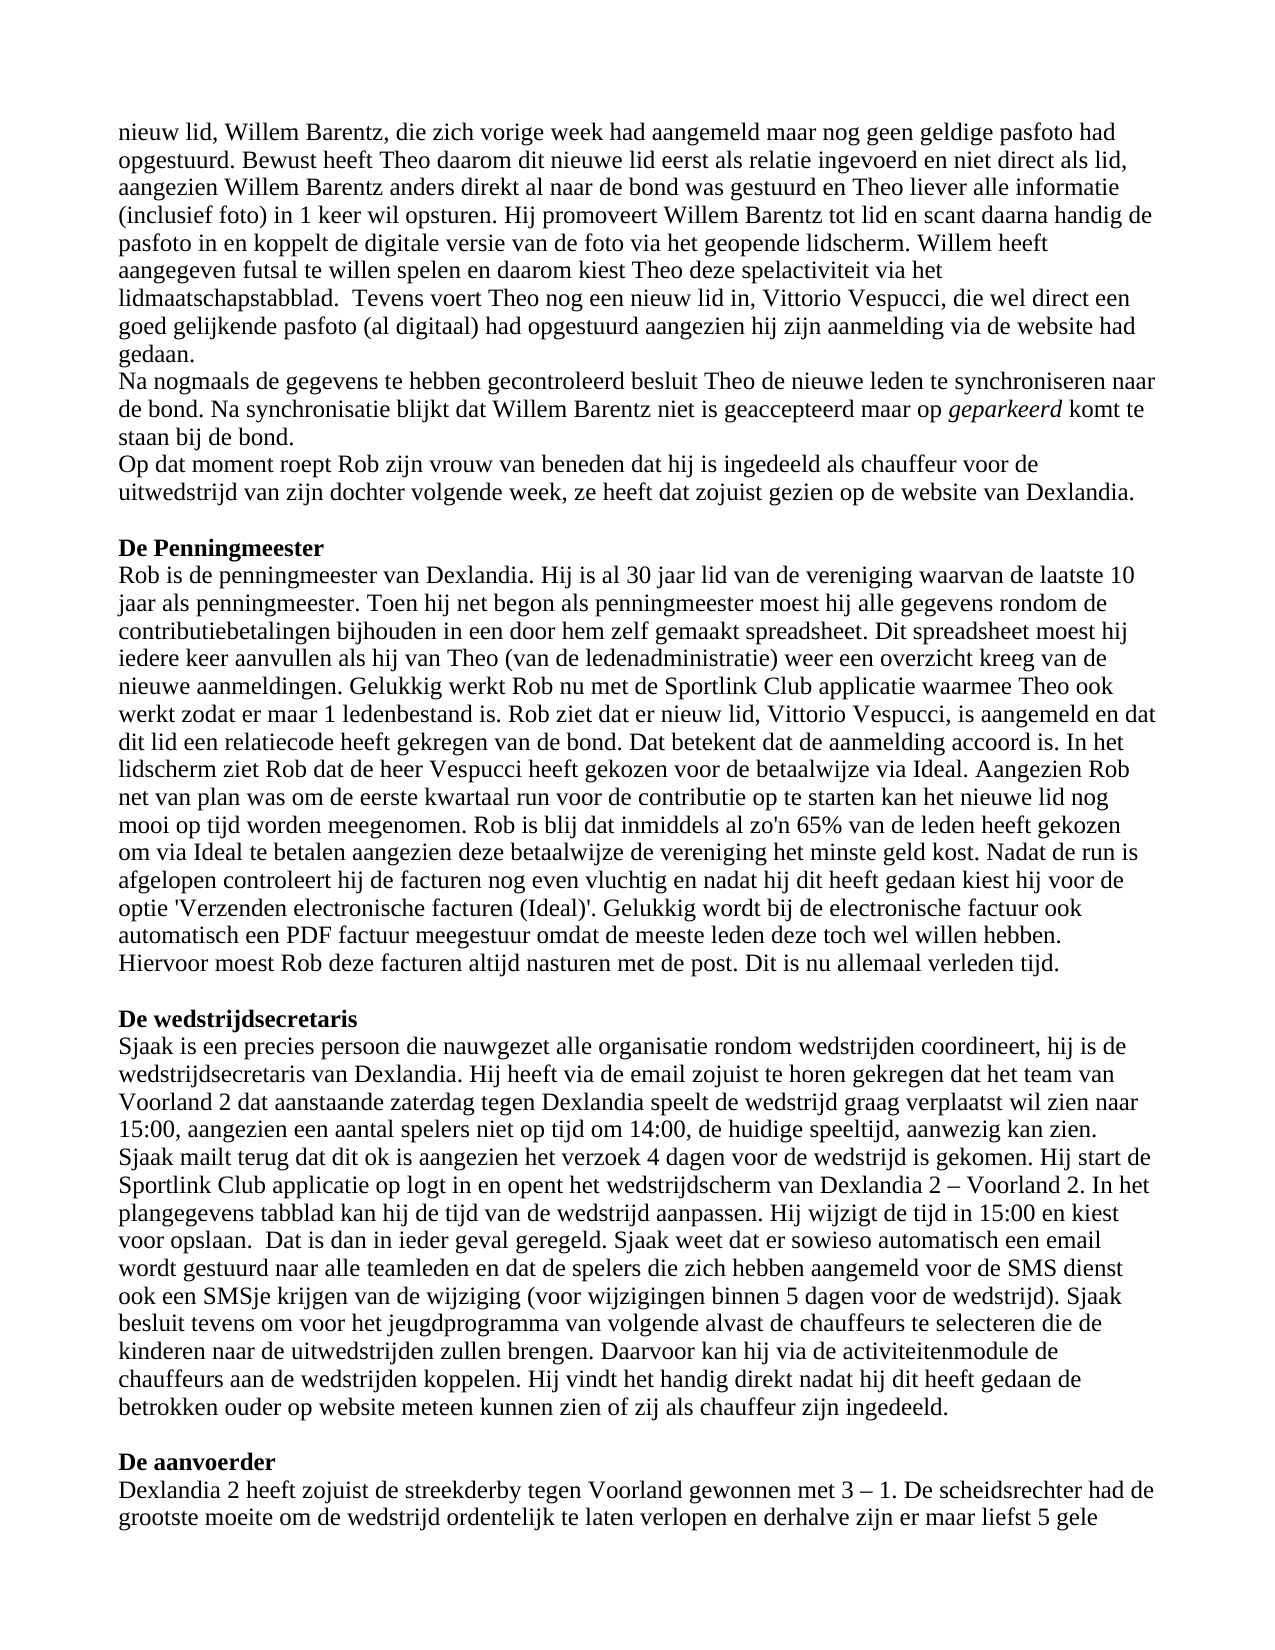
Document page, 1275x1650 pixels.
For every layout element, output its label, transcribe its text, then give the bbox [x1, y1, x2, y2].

text Sjaak is een precies persoon die nauwgezet alle organisatie rondom wedstrijden coordineert, hij is de wedstrijdsecretaris van Dexlandia. Hij heeft via de email zojuist te horen gekregen dat het team van Voorland 2 dat aanstaande zaterdag tegen Dexlandia speelt de wedstrijd graag verplaatst wil zien naar 15:00, aangezien een aantal spelers niet op tijd om 14:00, de huidige speeltijd, aanwezig kan zien. Sjaak mailt terug dat dit ok is aangezien het verzoek 4 dagen voor de wedstrijd is gekomen. Hij start de Sportlink Club applicatie op logt in en opent het wedstrijdscherm van Dexlandia 2 – Voorland 2. In het plangegevens tabblad kan hij de tijd van de wedstrijd aanpassen. Hij wijzigt de tijd in 15:00 en kiest voor opslaan. Dat is dan in ieder geval geregeld. Sjaak weet dat er sowieso automatisch een email wordt gestuurd naar alle teamleden en dat de spelers die zich hebben aangemeld voor de SMS dienst ook een SMSje krijgen van de wijziging (voor wijzigingen binnen 5 dagen voor de wedstrijd). Sjaak besluit tevens om voor het jeugdprogramma van volgende alvast de chauffeurs te selecteren die de kinderen naar de uitwedstrijden zullen brengen. Daarvoor kan hij via de activiteitenmodule de chauffeurs aan de wedstrijden koppelen. Hij vindt het handig direkt nadat hij dit heeft gedaan de betrokken ouder op website meteen kunnen zien of zij als chauffeur zijn ingedeeld. [118, 1032, 1157, 1420]
text De aanvoerder [118, 1448, 1157, 1476]
text Op dat moment roept Rob zijn vrouw van beneden dat hij is ingedeeld als chauffeur voor de uitwedstrijd van zijn dochter volgende week, ze heeft dat zojuist gezien op de website van Dexlandia. [118, 451, 1157, 506]
text Dexlandia 2 heeft zojuist de streekderby tegen Voorland gewonnen met 3 – 1. De scheidsrechter had de grootste moeite om de wedstrijd ordentelijk te laten verlopen en derhalve zijn er maar liefst 5 gele [118, 1476, 1157, 1531]
text De wedstrijdsecretaris [118, 1005, 1157, 1032]
text De Penningmeester [118, 534, 1157, 561]
text Rob is de penningmeester van Dexlandia. Hij is al 30 jaar lid van de vereniging waarvan de laatste 10 jaar als penningmeester. Toen hij net begon als penningmeester moest hij alle gegevens rondom de contributiebetalingen bijhouden in een door hem zelf gemaakt spreadsheet. Dit spreadsheet moest hij iedere keer aanvullen als hij van Theo (van de ledenadministratie) weer een overzicht kreeg van de nieuwe aanmeldingen. Gelukkig werkt Rob nu met de Sportlink Club applicatie waarmee Theo ook werkt zodat er maar 1 ledenbestand is. Rob ziet dat er nieuw lid, Vittorio Vespucci, is aangemeld en dat dit lid een relatiecode heeft gekregen van de bond. Dat betekent dat de aanmelding accoord is. In het lidscherm ziet Rob dat de heer Vespucci heeft gekozen voor de betaalwijze via Ideal. Aangezien Rob net van plan was om de eerste kwartaal run voor de contributie op te starten kan het nieuwe lid nog mooi op tijd worden meegenomen. Rob is blij dat inmiddels al zo'n 65% van de leden heeft gekozen om via Ideal te betalen aangezien deze betaalwijze de vereniging het minste geld kost. Nadat de run is afgelopen controleert hij de facturen nog even vluchtig en nadat hij dit heeft gedaan kiest hij voor de optie 'Verzenden electronische facturen (Ideal)'. Gelukkig wordt bij de electronische factuur ook automatisch een PDF factuur meegestuur omdat de meeste leden deze toch wel willen hebben. Hiervoor moest Rob deze facturen altijd nasturen met de post. Dit is nu allemaal verleden tijd. [118, 561, 1157, 977]
text Na nogmaals de gegevens te hebben gecontroleerd besluit Theo de nieuwe leden te synchroniseren naar de bond. Na synchronisatie blijkt dat Willem Barentz niet is geaccepteerd maar op geparkeerd komt te staan bij de bond. [118, 367, 1157, 451]
text nieuw lid, Willem Barentz, die zich vorige week had aangemeld maar nog geen geldige pasfoto had opgestuurd. Bewust heeft Theo daarom dit nieuwe lid eerst als relatie ingevoerd en niet direct als lid, aangezien Willem Barentz anders direkt al naar de bond was gestuurd en Theo liever alle informatie (inclusief foto) in 1 keer wil opsturen. Hij promoveert Willem Barentz tot lid en scant daarna handig de pasfoto in en koppelt de digitale versie van de foto via het geopende lidscherm. Willem heeft aangegeven futsal te willen spelen en daarom kiest Theo deze spelactiviteit via het lidmaatschapstabblad. Tevens voert Theo nog een nieuw lid in, Vittorio Vespucci, die wel direct een goed gelijkende pasfoto (al digitaal) had opgestuurd aangezien hij zijn aanmelding via de website had gedaan. [118, 118, 1157, 367]
